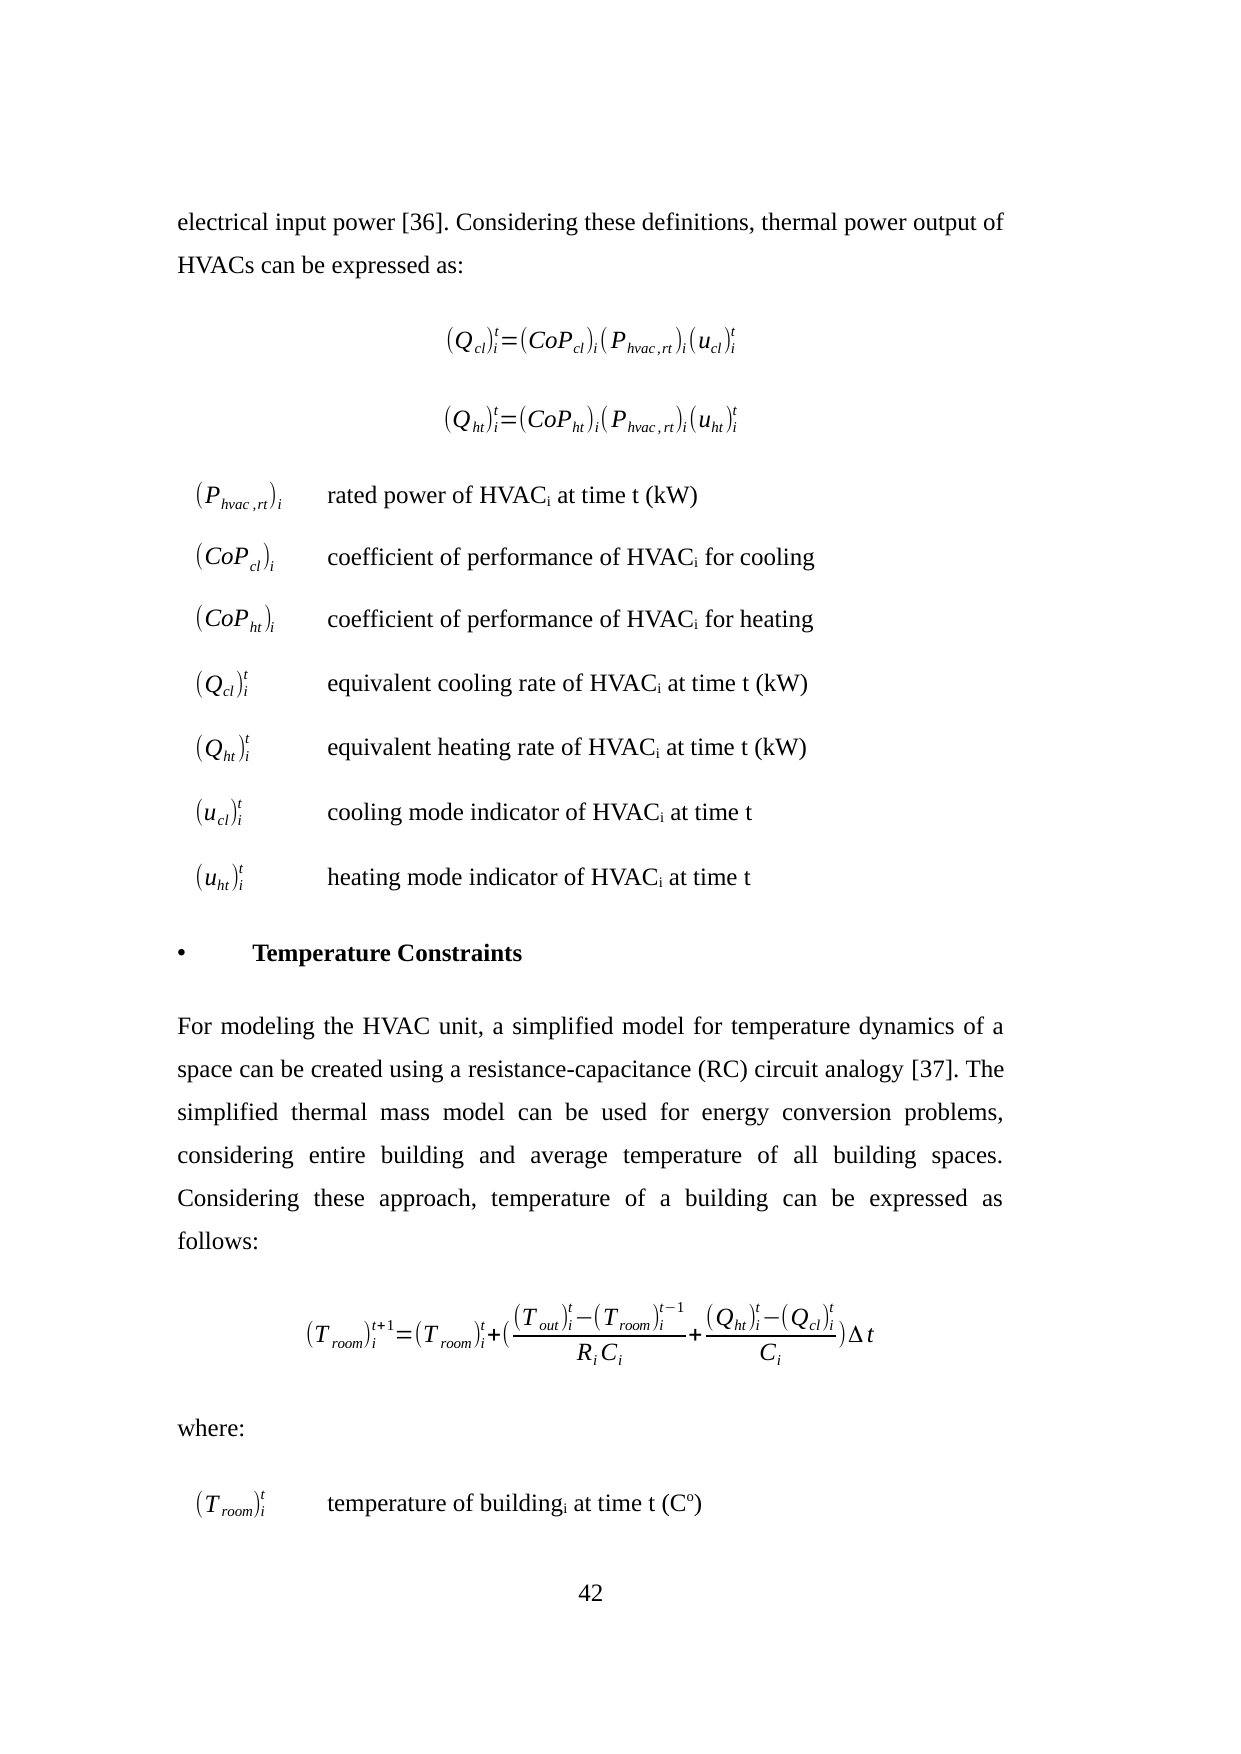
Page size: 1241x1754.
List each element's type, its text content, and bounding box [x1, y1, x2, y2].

text equivalent cooling rate of HVACi at time t (kW) [177, 665, 1004, 700]
text equivalent heating rate of HVACi at time t (kW) [177, 730, 1004, 765]
text For modeling the HVAC unit, a simplified model for temperature dynamics of a space can be created using a resistance-capacitance (RC) circuit analogy [37]⁠. The simplified thermal mass model can be used for energy conversion problems, considering entire building and average temperature of all building spaces. Considering these approach, temperature of a building can be expressed as follows: [177, 1011, 1004, 1255]
list Temperature Constraints [177, 938, 1004, 967]
text coefficient of performance of HVACi for heating [177, 604, 1004, 636]
text electrical input power [36]⁠. Considering these definitions, thermal power output of HVACs can be expressed as: [177, 207, 1004, 279]
text temperature of buildingi at time t (Co) [177, 1486, 1004, 1521]
text heating mode indicator of HVACi at time t [177, 859, 1004, 894]
text rated power of HVACi at time t (kW) [177, 480, 1004, 513]
text coefficient of performance of HVACi for cooling [177, 542, 1004, 574]
text where: [177, 1413, 1004, 1442]
text cooling mode indicator of HVACi at time t [177, 794, 1004, 829]
